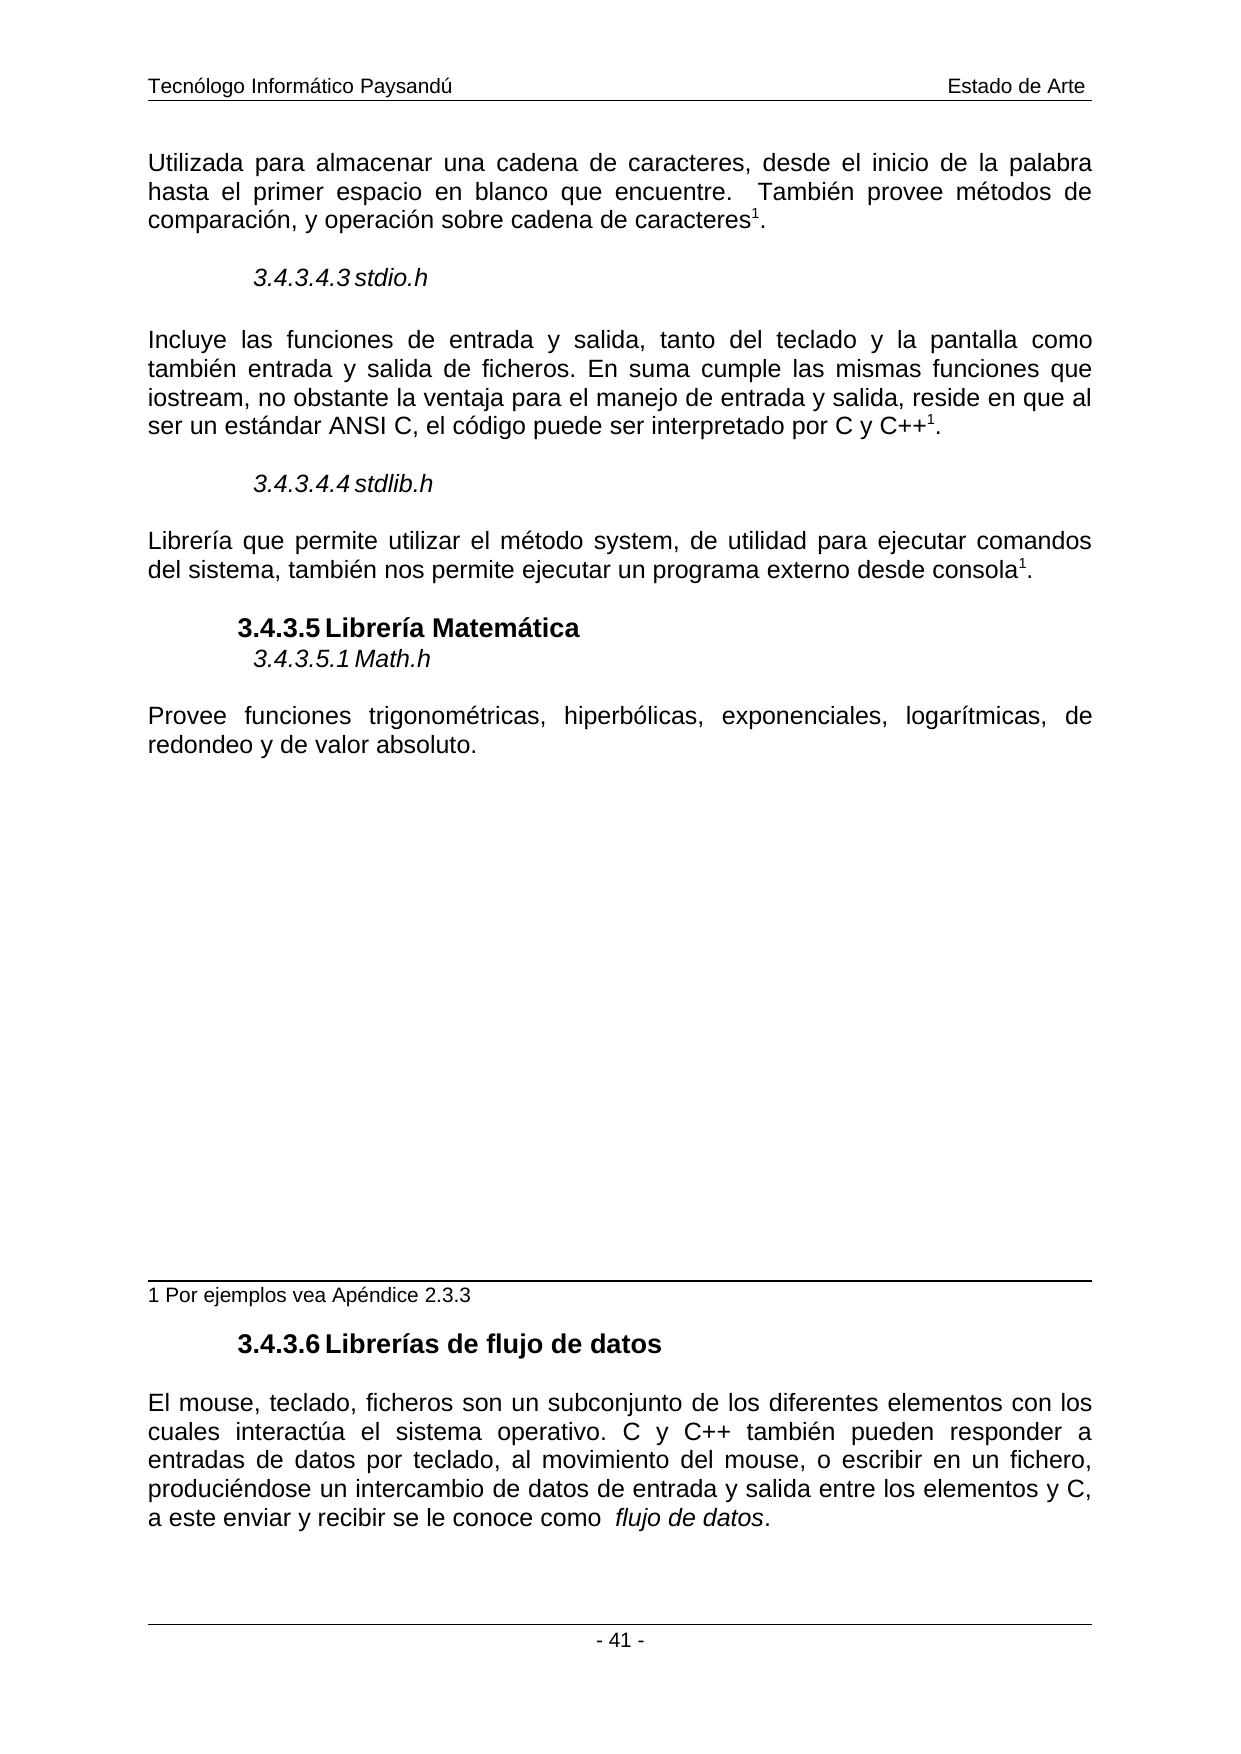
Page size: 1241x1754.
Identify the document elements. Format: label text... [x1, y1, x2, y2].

subtitle Math.h [253, 644, 1092, 672]
text El mouse, teclado, ficheros son un subconjunto de los diferentes elementos con los cuales interactúa el sistema operativo. C y C++ también pueden responder a entradas de datos por teclado, al movimiento del mouse, o escribir en un fichero, produciéndose un intercambio de datos de entrada y salida entre los elementos y C, a este enviar y recibir se le conoce como flujo de datos. [148, 1388, 1092, 1532]
text Utilizada para almacenar una cadena de caracteres, desde el inicio de la palabra hasta el primer espacio en blanco que encuentre. También provee métodos de comparación, y operación sobre cadena de caracteres1. [148, 148, 1092, 234]
subtitle Librerías de flujo de datos [237, 1328, 1092, 1359]
text Incluye las funciones de entrada y salida, tanto del teclado y la pantalla como también entrada y salida de ficheros. En suma cumple las mismas funciones que iostream, no obstante la ventaja para el manejo de entrada y salida, reside en que al ser un estándar ANSI C, el código puede ser interpretado por C y C++1. [148, 325, 1092, 440]
text 1 Por ejemplos vea Apéndice 2.3.3 [148, 1282, 1092, 1306]
subtitle stdlib.h [253, 469, 1092, 497]
subtitle Librería Matemática [237, 612, 1092, 644]
text Provee funciones trigonométricas, hiperbólicas, exponenciales, logarítmicas, de redondeo y de valor absoluto. [148, 701, 1092, 759]
subtitle stdio.h [253, 263, 1092, 291]
text Librería que permite utilizar el método system, de utilidad para ejecutar comandos del sistema, también nos permite ejecutar un programa externo desde consola1. [148, 526, 1092, 584]
